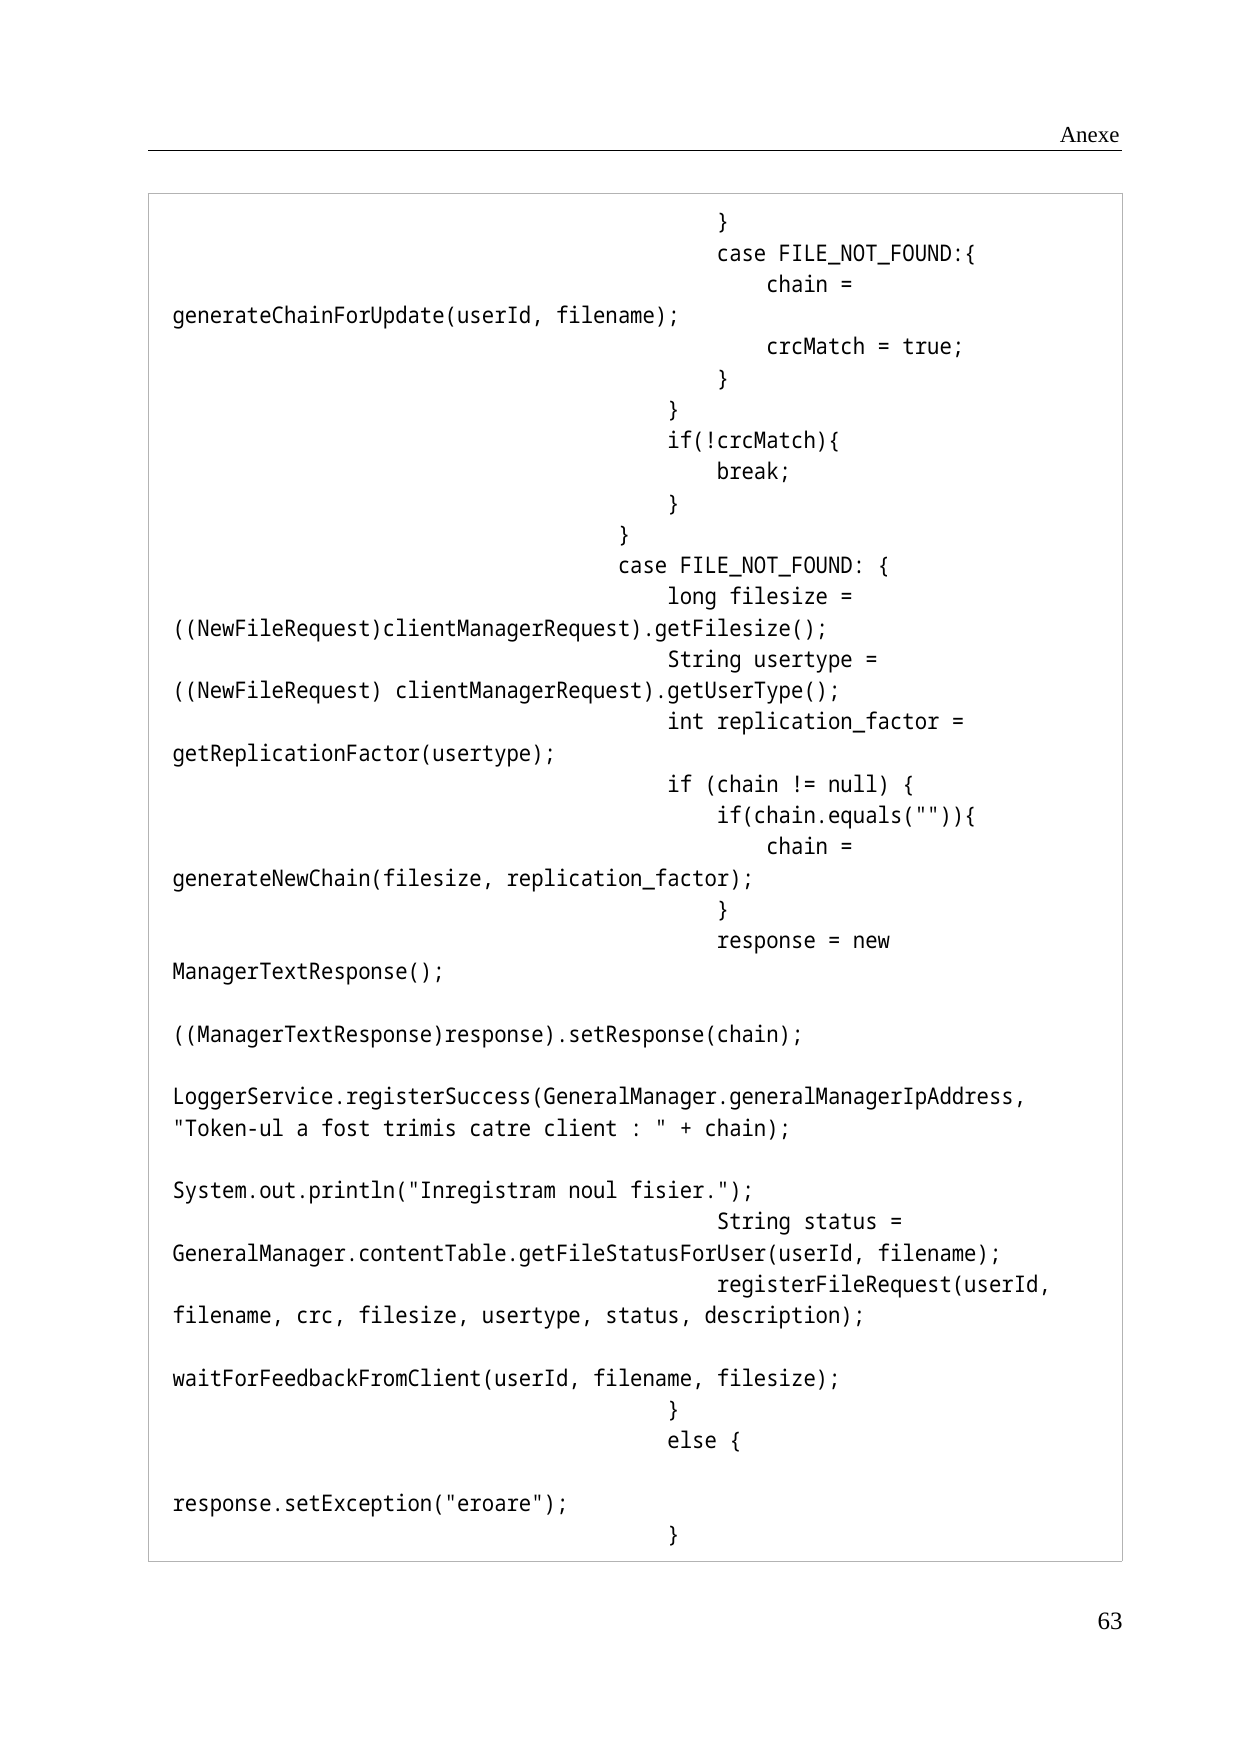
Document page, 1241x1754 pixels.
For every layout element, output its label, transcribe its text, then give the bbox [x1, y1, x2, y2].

text ((ManagerTextResponse)response).setResponse(chain); [149, 974, 1122, 1036]
text case FILE_NOT_FOUND:{ [149, 224, 1122, 255]
text if(chain.equals("")){ [149, 786, 1122, 818]
text case FILE_NOT_FOUND: { [149, 536, 1122, 568]
text long filesize = ((NewFileRequest)clientManagerRequest).getFilesize(); [149, 568, 1122, 630]
text response = new ManagerTextResponse(); [149, 911, 1122, 974]
text System.out.println("Inregistram noul fisier."); [149, 1130, 1122, 1193]
text LoggerService.registerSuccess(GeneralManager.generalManagerIpAddress, "Token-ul a fost trimis catre client : " + chain); [149, 1036, 1122, 1130]
text } [149, 349, 1122, 380]
text String status = GeneralManager.contentTable.getFileStatusForUser(userId, filename); [149, 1193, 1122, 1255]
text response.setException("eroare"); [149, 1443, 1122, 1505]
text } [149, 505, 1122, 536]
text registerFileRequest(userId, filename, crc, filesize, usertype, status, description); [149, 1255, 1122, 1318]
text crcMatch = true; [149, 318, 1122, 349]
text } [149, 880, 1122, 911]
text if (chain != null) { [149, 755, 1122, 786]
text } [149, 474, 1122, 505]
text chain = generateChainForUpdate(userId, filename); [149, 255, 1122, 318]
text chain = generateNewChain(filesize, replication_factor); [149, 818, 1122, 880]
text } [149, 1505, 1122, 1561]
text } [149, 380, 1122, 411]
text else { [149, 1411, 1122, 1443]
text if(!crcMatch){ [149, 411, 1122, 443]
text } [149, 1380, 1122, 1411]
text int replication_factor = getReplicationFactor(usertype); [149, 693, 1122, 755]
text String usertype = ((NewFileRequest) clientManagerRequest).getUserType(); [149, 630, 1122, 693]
text } [149, 194, 1122, 224]
text break; [149, 443, 1122, 474]
text waitForFeedbackFromClient(userId, filename, filesize); [149, 1318, 1122, 1380]
